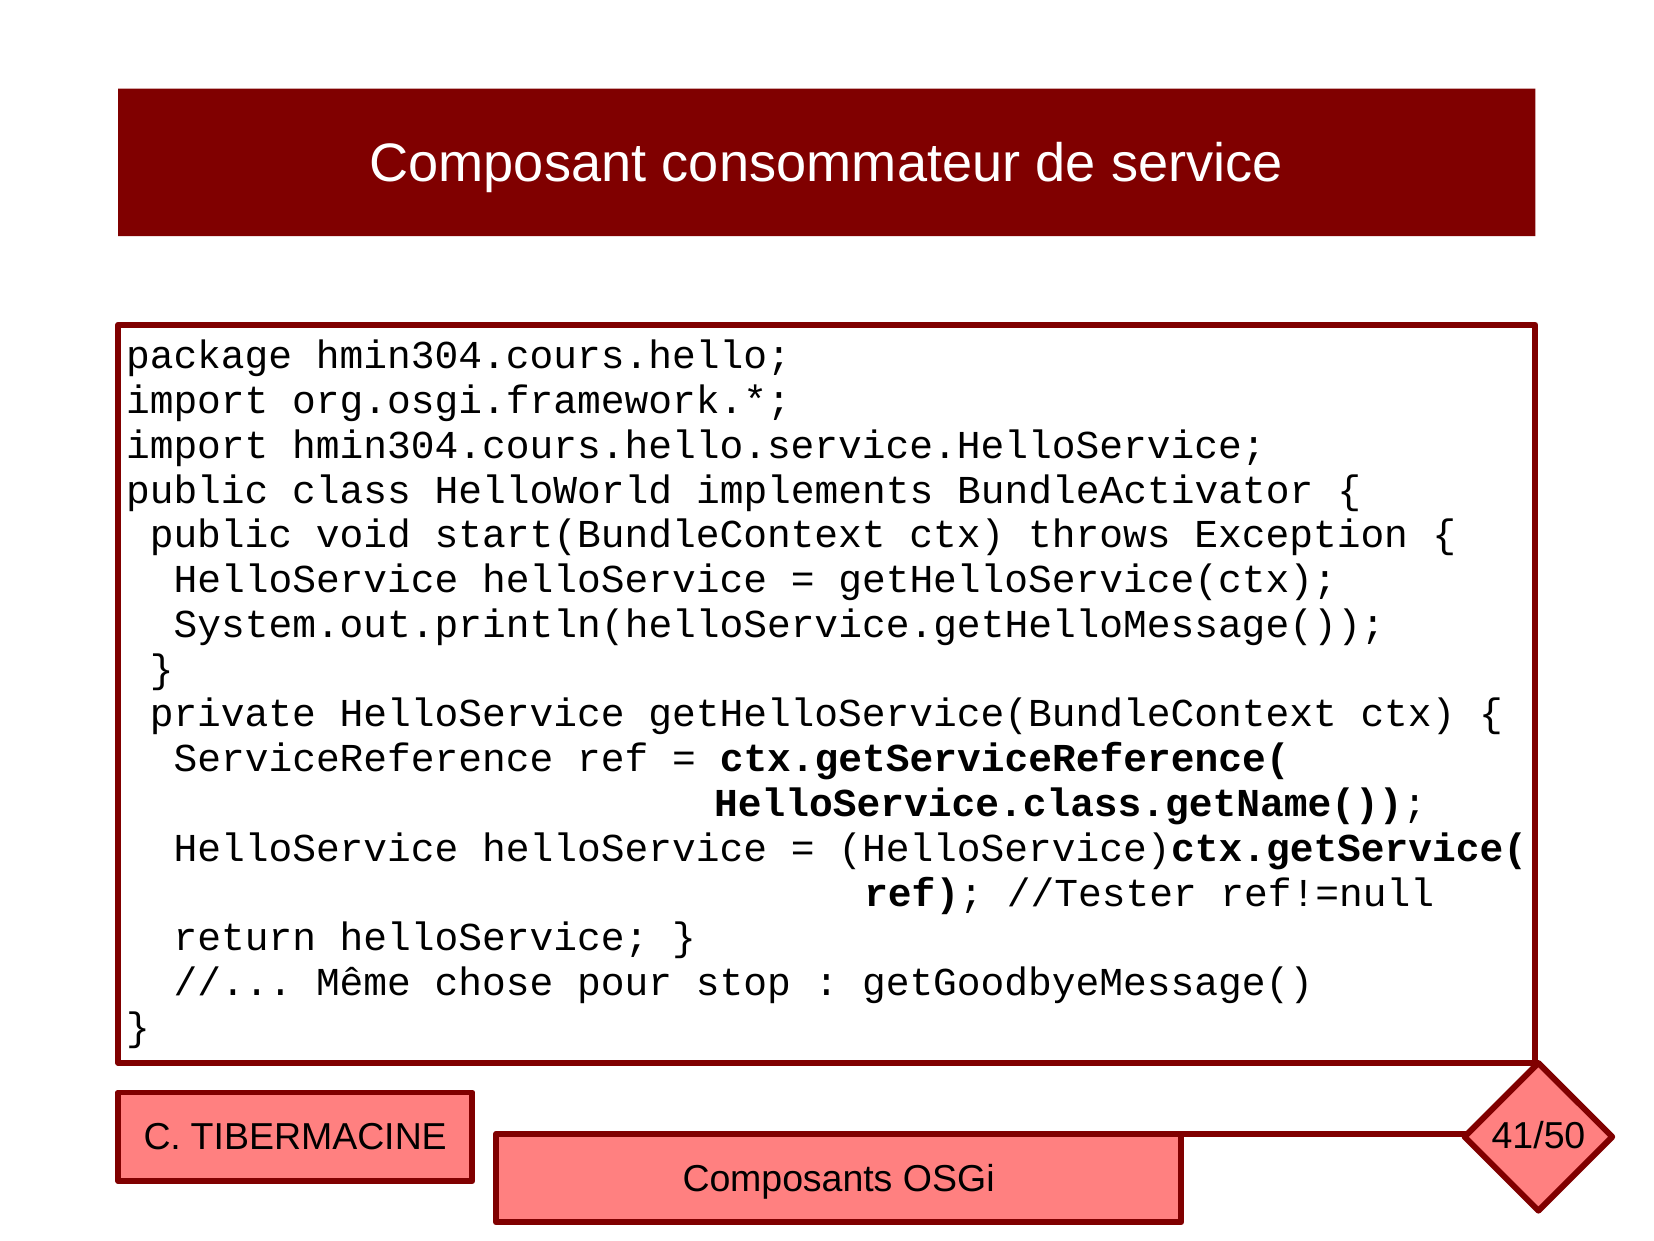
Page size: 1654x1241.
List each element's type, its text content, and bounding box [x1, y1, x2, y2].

text_box package hmin304.cours.hello; import org.osgi.framework.*; import hmin304.cours.hello.service.HelloService; public class HelloWorld implements BundleActivator { public void start(BundleContext ctx) throws Exception { HelloService helloService = getHelloService(ctx); System.out.println(helloService.getHelloMessage()); } private HelloService getHelloService(BundleContext ctx) { ServiceReference ref = ctx.getServiceReference( HelloService.class.getName()); HelloService helloService = (HelloService)ctx.getService( ref); //Tester ref!=null return helloService; } //... Même chose pour stop : getGoodbyeMessage() } [118, 324, 1536, 1063]
text_box [1601, 1125, 1613, 1149]
text_box Composant consommateur de service [118, 88, 1536, 237]
text_box [1533, 1206, 1544, 1211]
text_box Composants OSGi [496, 1133, 1182, 1223]
text_box [1495, 1062, 1582, 1106]
text_box C. TIBERMACINE [118, 1092, 473, 1182]
text_box <numéro>/50 [1476, 1106, 1601, 1206]
text_box [1464, 1125, 1476, 1149]
